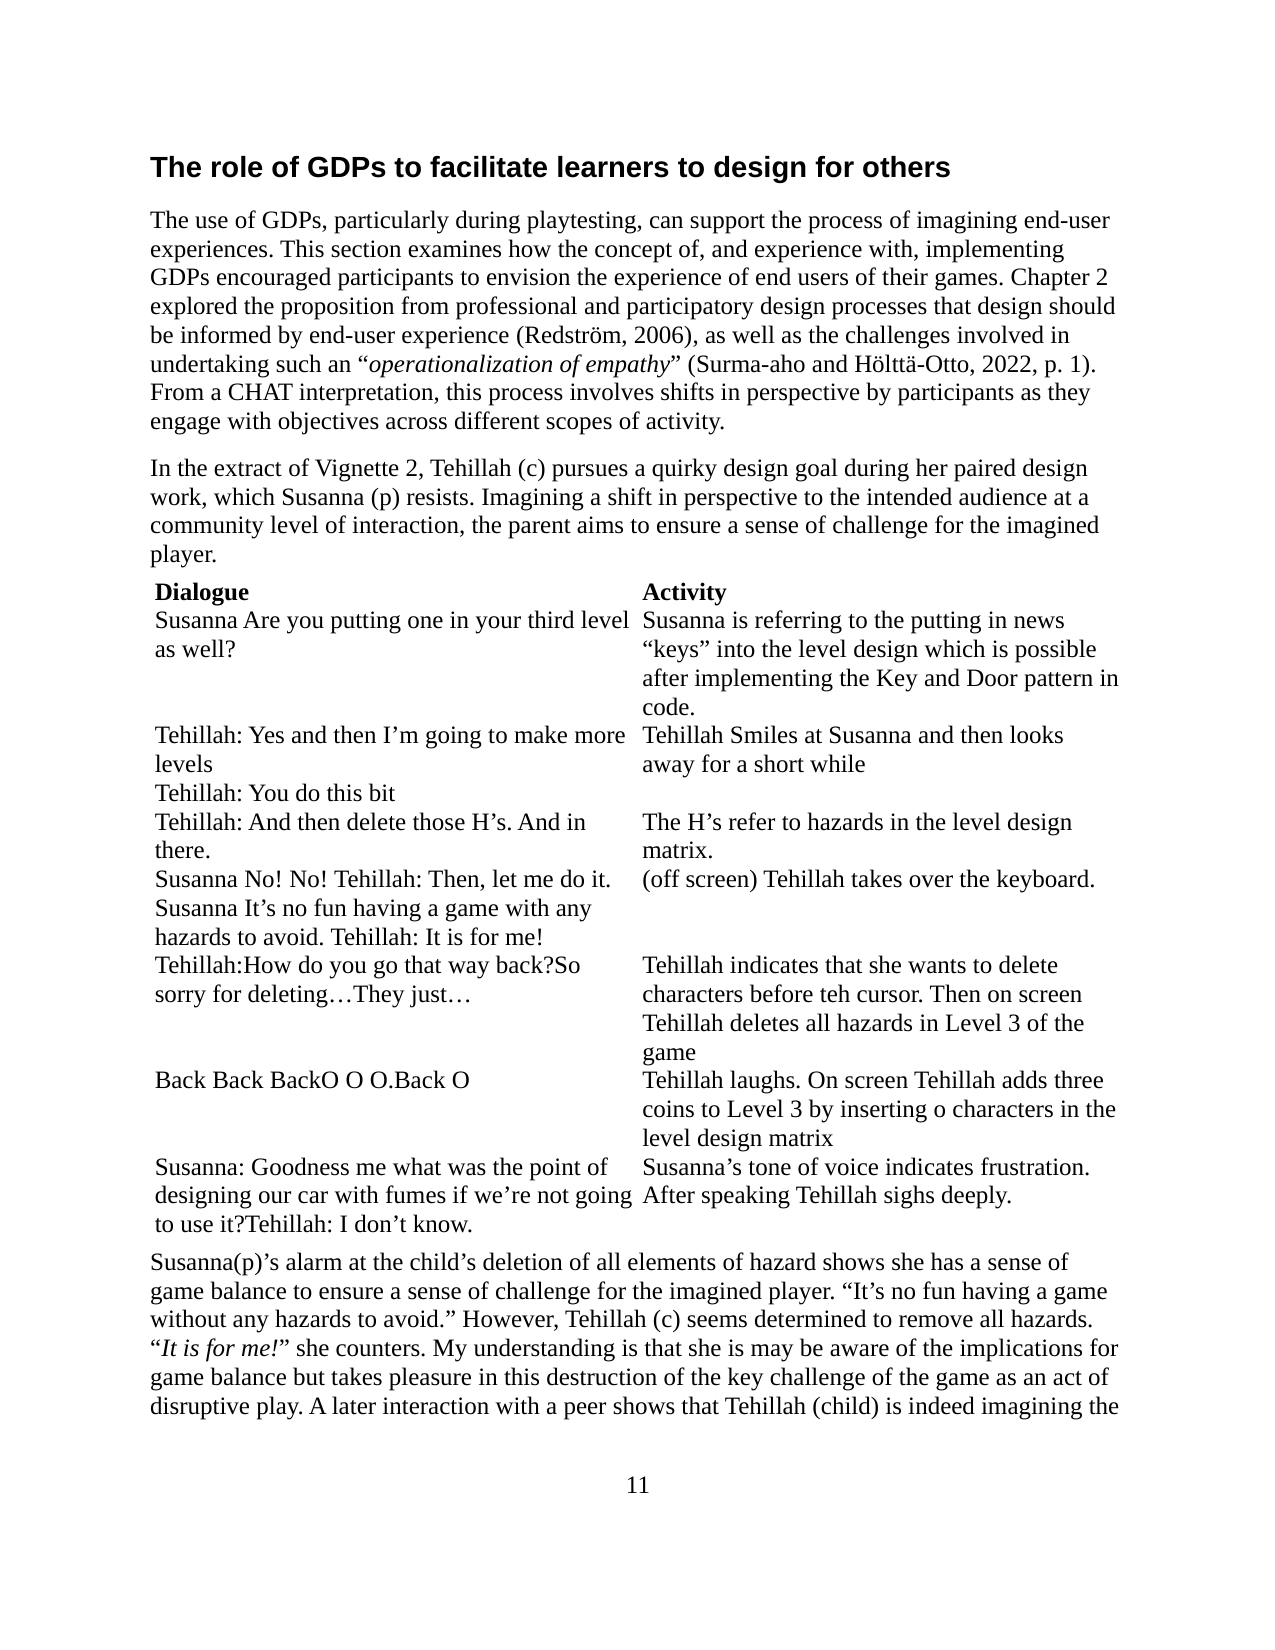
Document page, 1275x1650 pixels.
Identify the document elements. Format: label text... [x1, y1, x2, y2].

subtitle The role of GDPs to facilitate learners to design for others [150, 150, 1125, 183]
table_cell (off screen) Tehillah takes over the keyboard. [638, 864, 1125, 893]
text In the extract of Vignette 2, Tehillah (c) pursues a quirky design goal during her paired design work, which Susanna (p) resists. Imagining a shift in perspective to the intended audience at a community level of interaction, the parent aims to ensure a sense of challenge for the imagined player. [150, 453, 1125, 568]
table_cell Back Back BackO O O.Back O [150, 1066, 637, 1152]
table_header Activity [638, 577, 1125, 606]
table_cell Tehillah laughs. On screen Tehillah adds three coins to Level 3 by inserting o characters in the level design matrix [638, 1066, 1125, 1152]
table_cell [638, 778, 1125, 807]
table_cell The H’s refer to hazards in the level design matrix. [638, 807, 1125, 864]
table_cell Tehillah indicates that she wants to delete characters before teh cursor. Then on screen Tehillah deletes all hazards in Level 3 of the game [638, 951, 1125, 1066]
table_cell Tehillah Smiles at Susanna and then looks away for a short while [638, 721, 1125, 778]
text Susanna(p)’s alarm at the child’s deletion of all elements of hazard shows she has a sense of game balance to ensure a sense of challenge for the imagined player. “It’s no fun having a game without any hazards to avoid.” However, Tehillah (c) seems determined to remove all hazards. “It is for me!” she counters. My understanding is that she is may be aware of the implications for game balance but takes pleasure in this destruction of the key challenge of the game as an act of disruptive play. A later interaction with a peer shows that Tehillah (child) is indeed imagining the [150, 1247, 1125, 1419]
table_header Dialogue [150, 577, 637, 606]
table_cell Tehillah: You do this bit [150, 778, 637, 807]
table_cell Tehillah: Yes and then I’m going to make more levels [150, 721, 637, 778]
table_cell Susanna’s tone of voice indicates frustration. After speaking Tehillah sighs deeply. [638, 1152, 1125, 1238]
table_cell Susanna No! No! Tehillah: Then, let me do it. [150, 864, 637, 893]
table_cell Susanna Are you putting one in your third level as well? [150, 606, 637, 721]
table_cell Susanna: Goodness me what was the point of designing our car with fumes if we’re not going to use it?Tehillah: I don’t know. [150, 1152, 637, 1238]
text The use of GDPs, particularly during playtesting, can support the process of imagining end-user experiences. This section examines how the concept of, and experience with, implementing GDPs encouraged participants to envision the experience of end users of their games. Chapter 2 explored the proposition from professional and participatory design processes that design should be informed by end-user experience (Redström, 2006), as well as the challenges involved in undertaking such an “operationalization of empathy” (Surma-aho and Hölttä-Otto, 2022, p. 1). From a CHAT interpretation, this process involves shifts in perspective by participants as they engage with objectives across different scopes of activity. [150, 205, 1125, 435]
table_cell Susanna is referring to the putting in news “keys” into the level design which is possible after implementing the Key and Door pattern in code. [638, 606, 1125, 721]
table_cell Susanna It’s no fun having a game with any hazards to avoid. Tehillah: It is for me! [150, 893, 637, 951]
table_cell Tehillah:How do you go that way back?So sorry for deleting…They just… [150, 951, 637, 1066]
table_cell [638, 893, 1125, 951]
table_cell Tehillah: And then delete those H’s. And in there. [150, 807, 637, 864]
